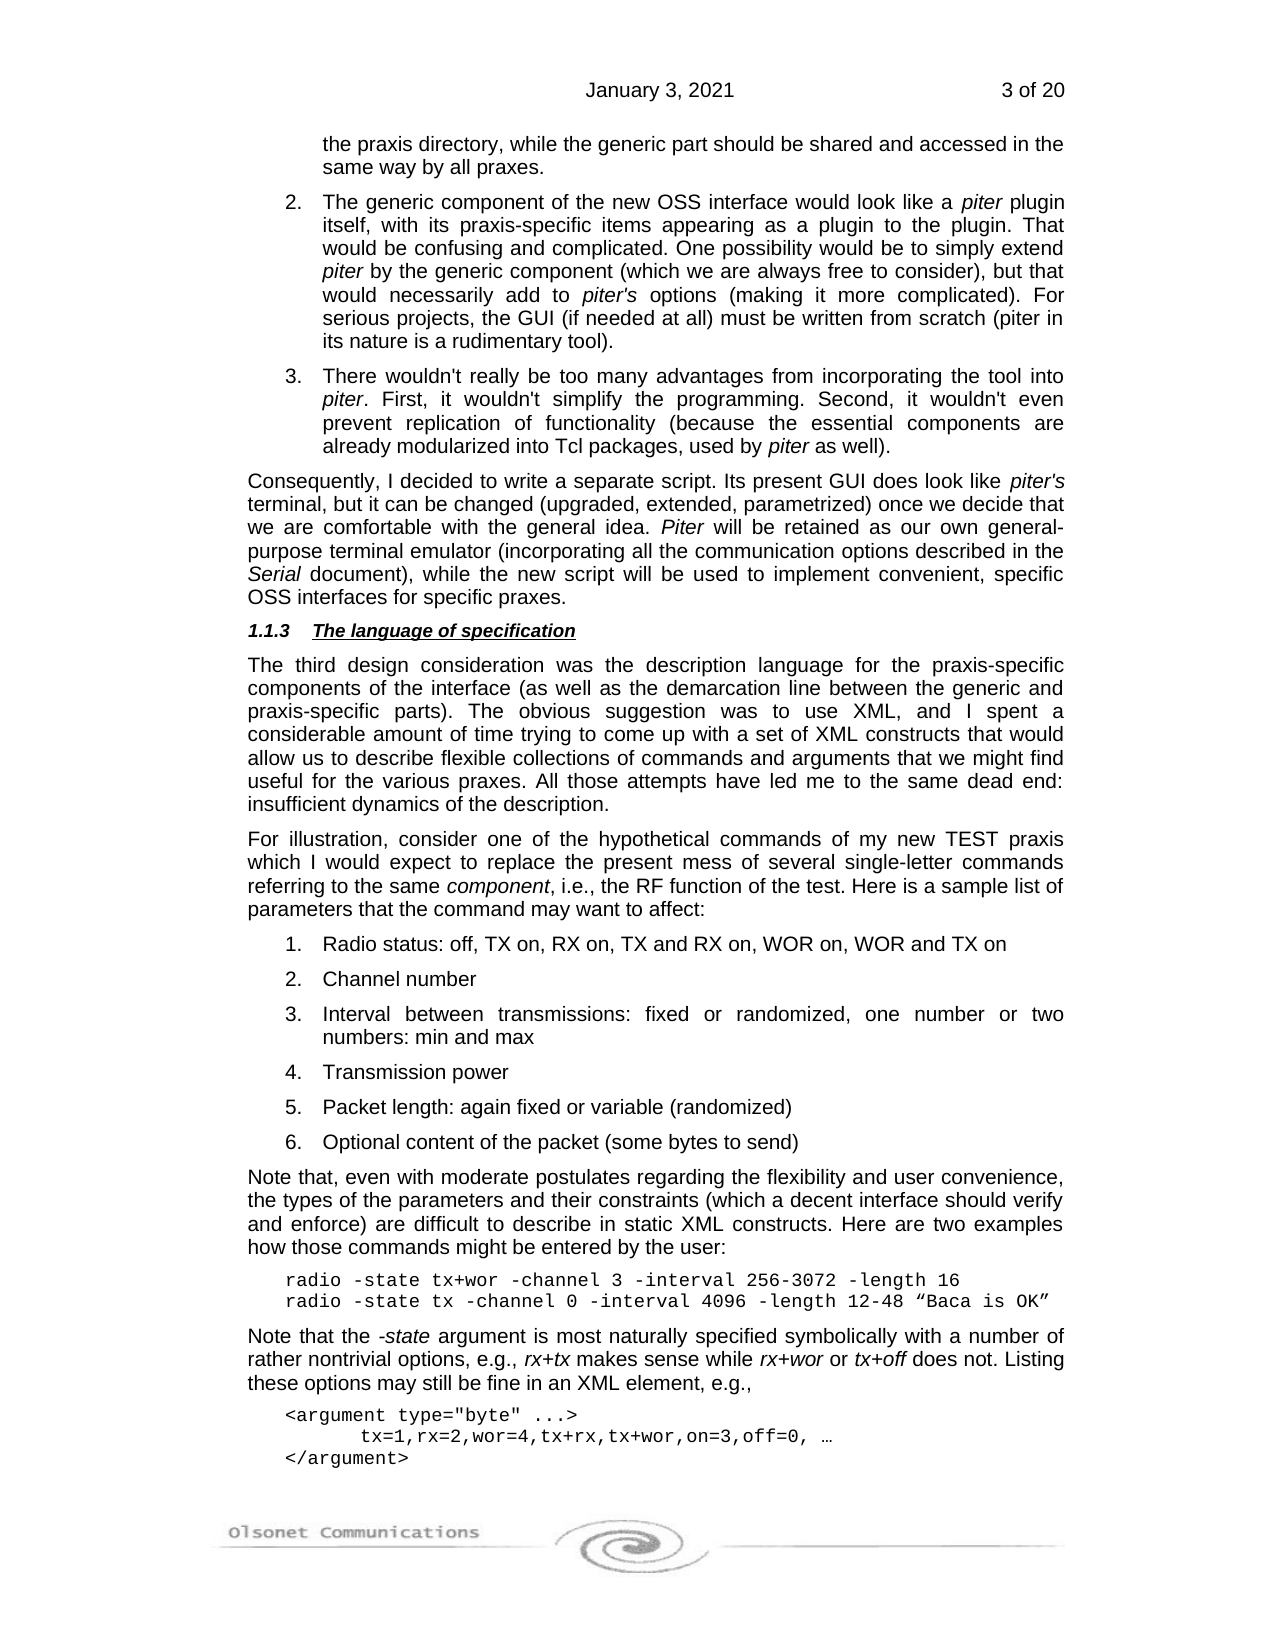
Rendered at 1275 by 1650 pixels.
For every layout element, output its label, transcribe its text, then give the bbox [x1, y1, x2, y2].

text Note that the -state argument is most naturally specified symbolically with a number of rather nontrivial options, e.g., rx+tx makes sense while rx+wor or tx+off does not. Listing these options may still be fine in an XML element, e.g., [247, 1324, 1065, 1394]
list Radio status: off, TX on, RX on, TX and RX on, WOR on, WOR and TX on [285, 932, 1065, 956]
text radio -state tx -channel 0 -interval 4096 -length 12-48 “Baca is OK” [285, 1292, 1065, 1313]
text For illustration, consider one of the hypothetical commands of my new TEST praxis which I would expect to replace the present mess of several single-letter commands referring to the same component, i.e., the RF function of the test. Here is a sample list of parameters that the command may want to affect: [247, 828, 1065, 921]
list the praxis directory, while the generic part should be shared and accessed in the same way by all praxes. [285, 132, 1065, 179]
list There wouldn't really be too many advantages from incorporating the tool into piter. First, it wouldn't simplify the programming. Second, it wouldn't even prevent replication of functionality (because the essential components are already modularized into Tcl packages, used by piter as well). [285, 365, 1065, 458]
text Consequently, I decided to write a separate script. Its present GUI does look like piter's terminal, but it can be changed (upgraded, extended, parametrized) once we decide that we are comfortable with the general idea. Piter will be retained as our own general-purpose terminal emulator (incorporating all the communication options described in the Serial document), while the new script will be used to implement convenient, specific OSS interfaces for specific praxes. [247, 469, 1065, 609]
list Interval between transmissions: fixed or randomized, one number or two numbers: min and max [285, 1002, 1065, 1049]
list Channel number [285, 967, 1065, 991]
subtitle The language of specification [248, 621, 1065, 642]
text tx=1,rx=2,wor=4,tx+rx,tx+wor,on=3,off=0, … [285, 1427, 1065, 1448]
list The generic component of the new OSS interface would look like a piter plugin itself, with its praxis-specific items appearing as a plugin to the plugin. That would be confusing and complicated. One possibility would be to simply extend piter by the generic component (which we are always free to consider), but that would necessarily add to piter's options (making it more complicated). For serious projects, the GUI (if needed at all) must be written from scratch (piter in its nature is a rudimentary tool). [285, 190, 1065, 353]
text The third design consideration was the description language for the praxis-specific components of the interface (as well as the demarcation line between the generic and praxis-specific parts). The obvious suggestion was to use XML, and I spent a considerable amount of time trying to come up with a set of XML constructs that would allow us to describe flexible collections of commands and arguments that we might find useful for the various praxes. All those attempts have led me to the same dead end: insufficient dynamics of the description. [247, 653, 1065, 816]
text </argument> [285, 1448, 1065, 1470]
list Transmission power [285, 1061, 1065, 1084]
text radio -state tx+wor -channel 3 -interval 256-3072 -length 16 [285, 1270, 1065, 1292]
text <argument type="byte" ...> [285, 1406, 1065, 1427]
list Packet length: again fixed or variable (randomized) [285, 1096, 1065, 1119]
picture [210, 1504, 1065, 1596]
list Optional content of the packet (some bytes to send) [285, 1131, 1065, 1154]
text Note that, even with moderate postulates regarding the flexibility and user convenience, the types of the parameters and their constraints (which a decent interface should verify and enforce) are difficult to describe in static XML constructs. Here are two examples how those commands might be entered by the user: [247, 1166, 1065, 1258]
